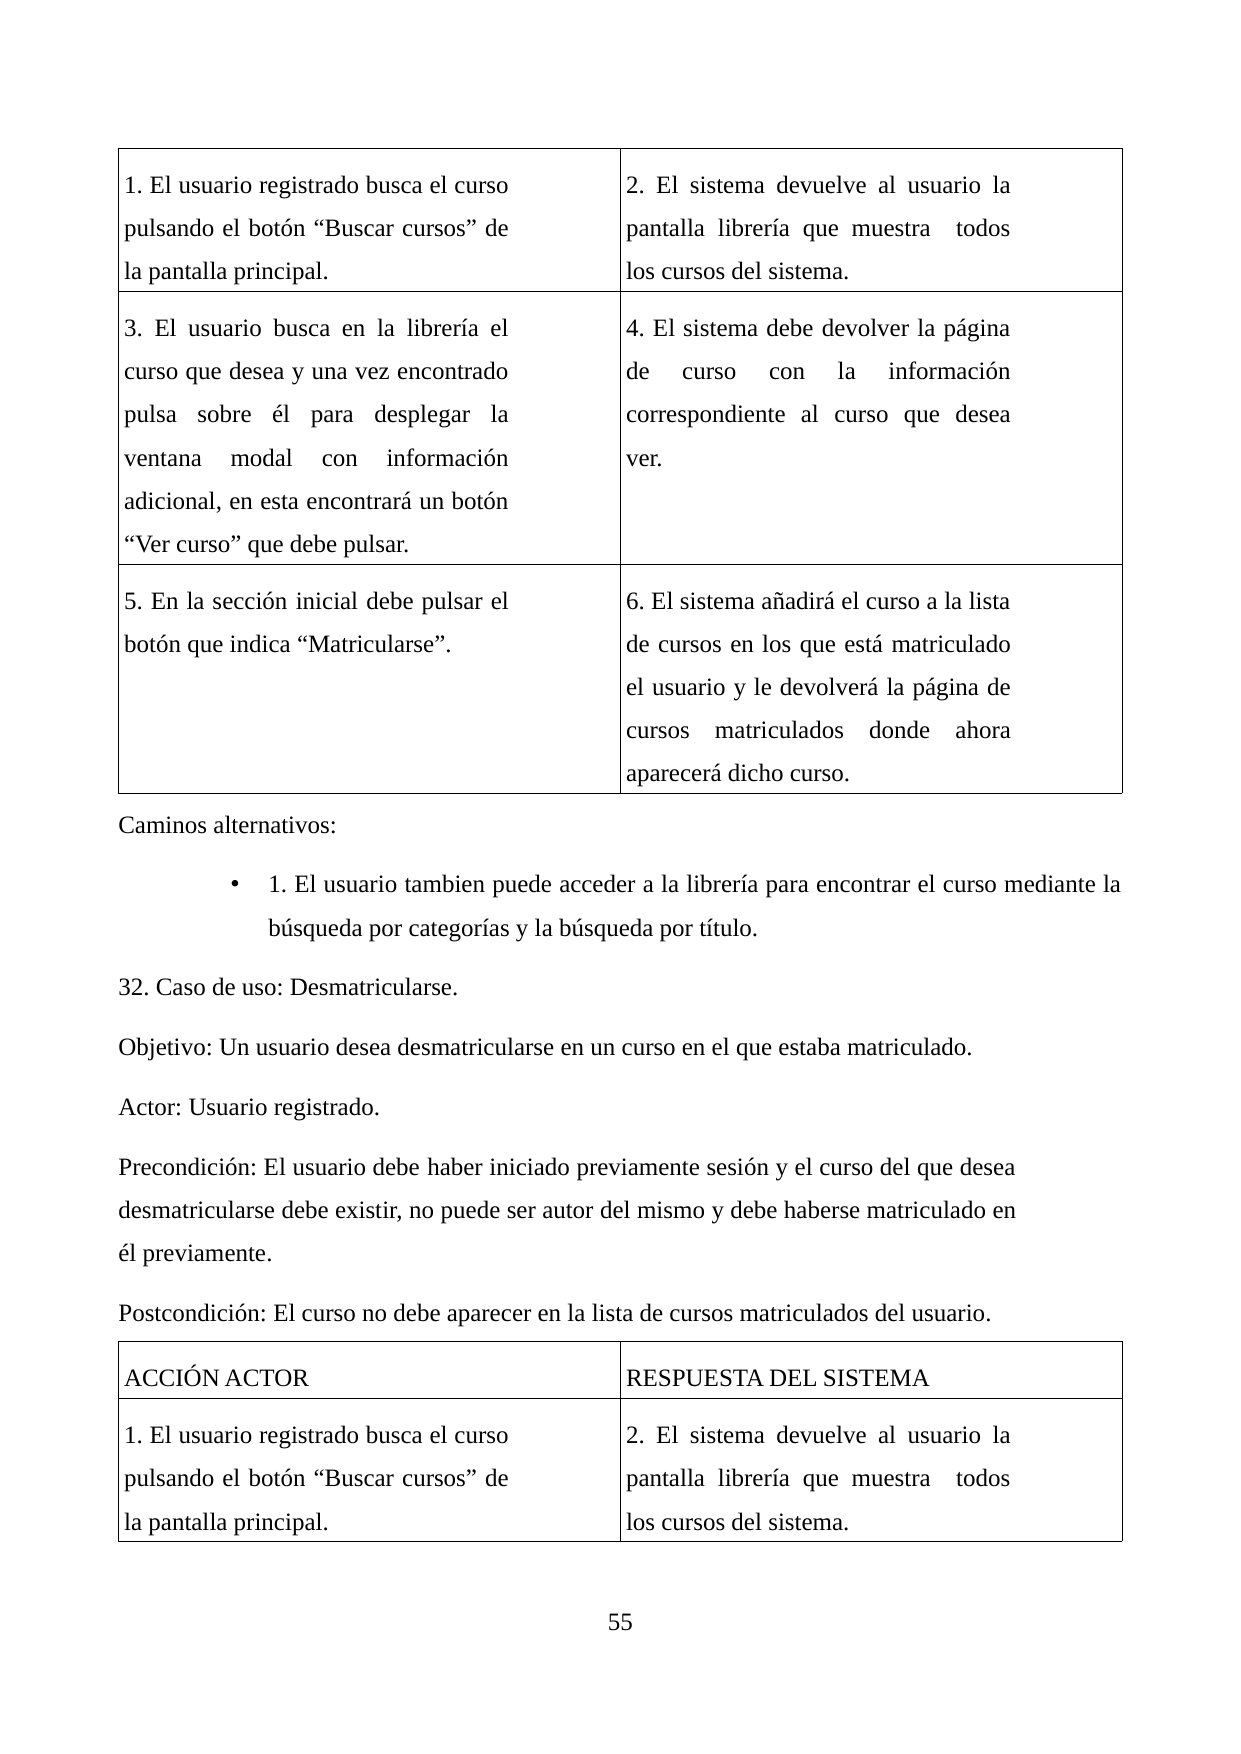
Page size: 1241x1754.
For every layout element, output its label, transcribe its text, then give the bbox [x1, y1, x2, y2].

table_cell 3. El usuario busca en la librería el curso que desea y una vez encontrado pulsa sobre él para desplegar la ventana modal con información adicional, en esta encontrará un botón “Ver curso” que debe pulsar. [119, 292, 620, 563]
table_cell 4. El sistema debe devolver la página de curso con la información correspondiente al curso que desea ver. [621, 292, 1122, 563]
text Precondición: El usuario debe haber iniciado previamente sesión y el curso del que desea desmatricularse debe existir, no puede ser autor del mismo y debe haberse matriculado en él previamente. [118, 1152, 1017, 1267]
text Postcondición: El curso no debe aparecer en la lista de cursos matriculados del usuario. [118, 1298, 1017, 1327]
table_cell 1. El usuario registrado busca el curso pulsando el botón “Buscar cursos” de la pantalla principal. [119, 149, 620, 291]
table_header ACCIÓN ACTOR [119, 1342, 620, 1398]
list 1. El usuario tambien puede acceder a la librería para encontrar el curso mediante la búsqueda por categorías y la búsqueda por título. [231, 869, 1122, 941]
text Caminos alternativos: [118, 810, 1017, 838]
text Objetivo: Un usuario desea desmatricularse en un curso en el que estaba matriculado. [118, 1032, 1017, 1061]
text Actor: Usuario registrado. [118, 1092, 1017, 1121]
text 32. Caso de uso: Desmatricularse. [118, 972, 1017, 1001]
table_header RESPUESTA DEL SISTEMA [621, 1342, 1122, 1398]
table_cell 6. El sistema añadirá el curso a la lista de cursos en los que está matriculado el usuario y le devolverá la página de cursos matriculados donde ahora aparecerá dicho curso. [621, 565, 1122, 793]
table_cell 5. En la sección inicial debe pulsar el botón que indica “Matricularse”. [119, 565, 620, 793]
table_cell 2. El sistema devuelve al usuario la pantalla librería que muestra todos los cursos del sistema. [621, 149, 1122, 291]
table_cell 2. El sistema devuelve al usuario la pantalla librería que muestra todos los cursos del sistema. [621, 1399, 1122, 1541]
table_cell 1. El usuario registrado busca el curso pulsando el botón “Buscar cursos” de la pantalla principal. [119, 1399, 620, 1541]
